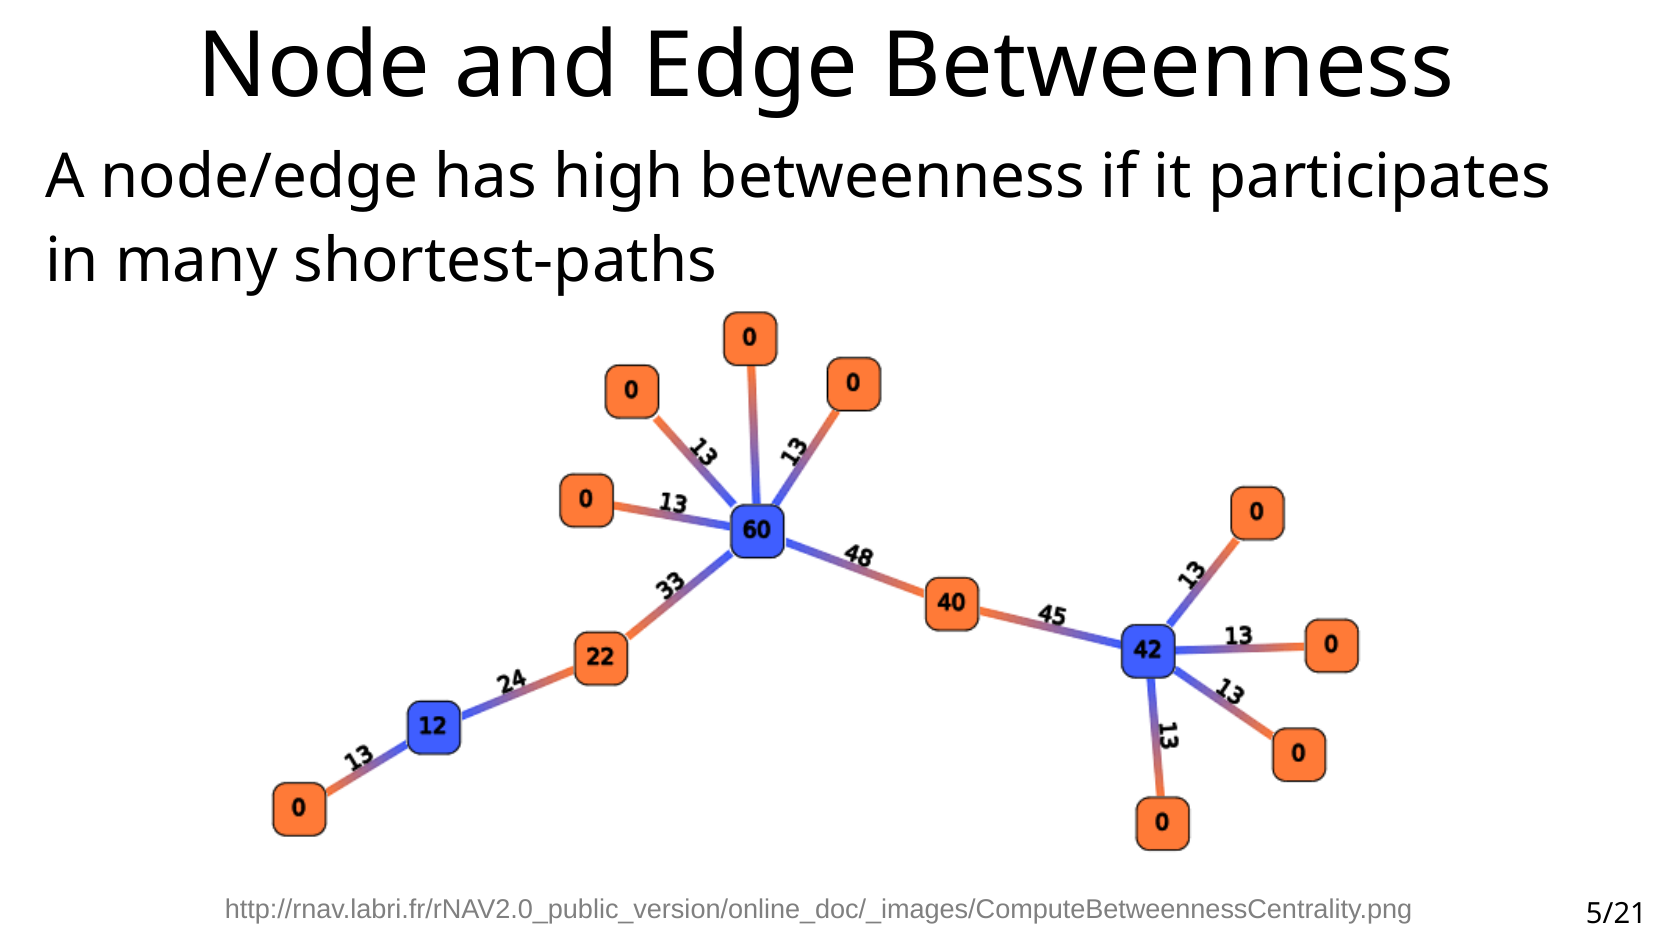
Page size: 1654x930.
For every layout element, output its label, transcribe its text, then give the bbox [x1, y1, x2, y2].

list A node/edge has high betweenness if it participates in many shortest-paths [45, 130, 1621, 301]
text_box http://rnav.labri.fr/rNAV2.0_public_version/online_doc/_images/ComputeBetweennessCentrality.png [210, 887, 1432, 930]
title Node and Edge Betweenness [82, 2, 1571, 120]
picture [234, 301, 1456, 872]
